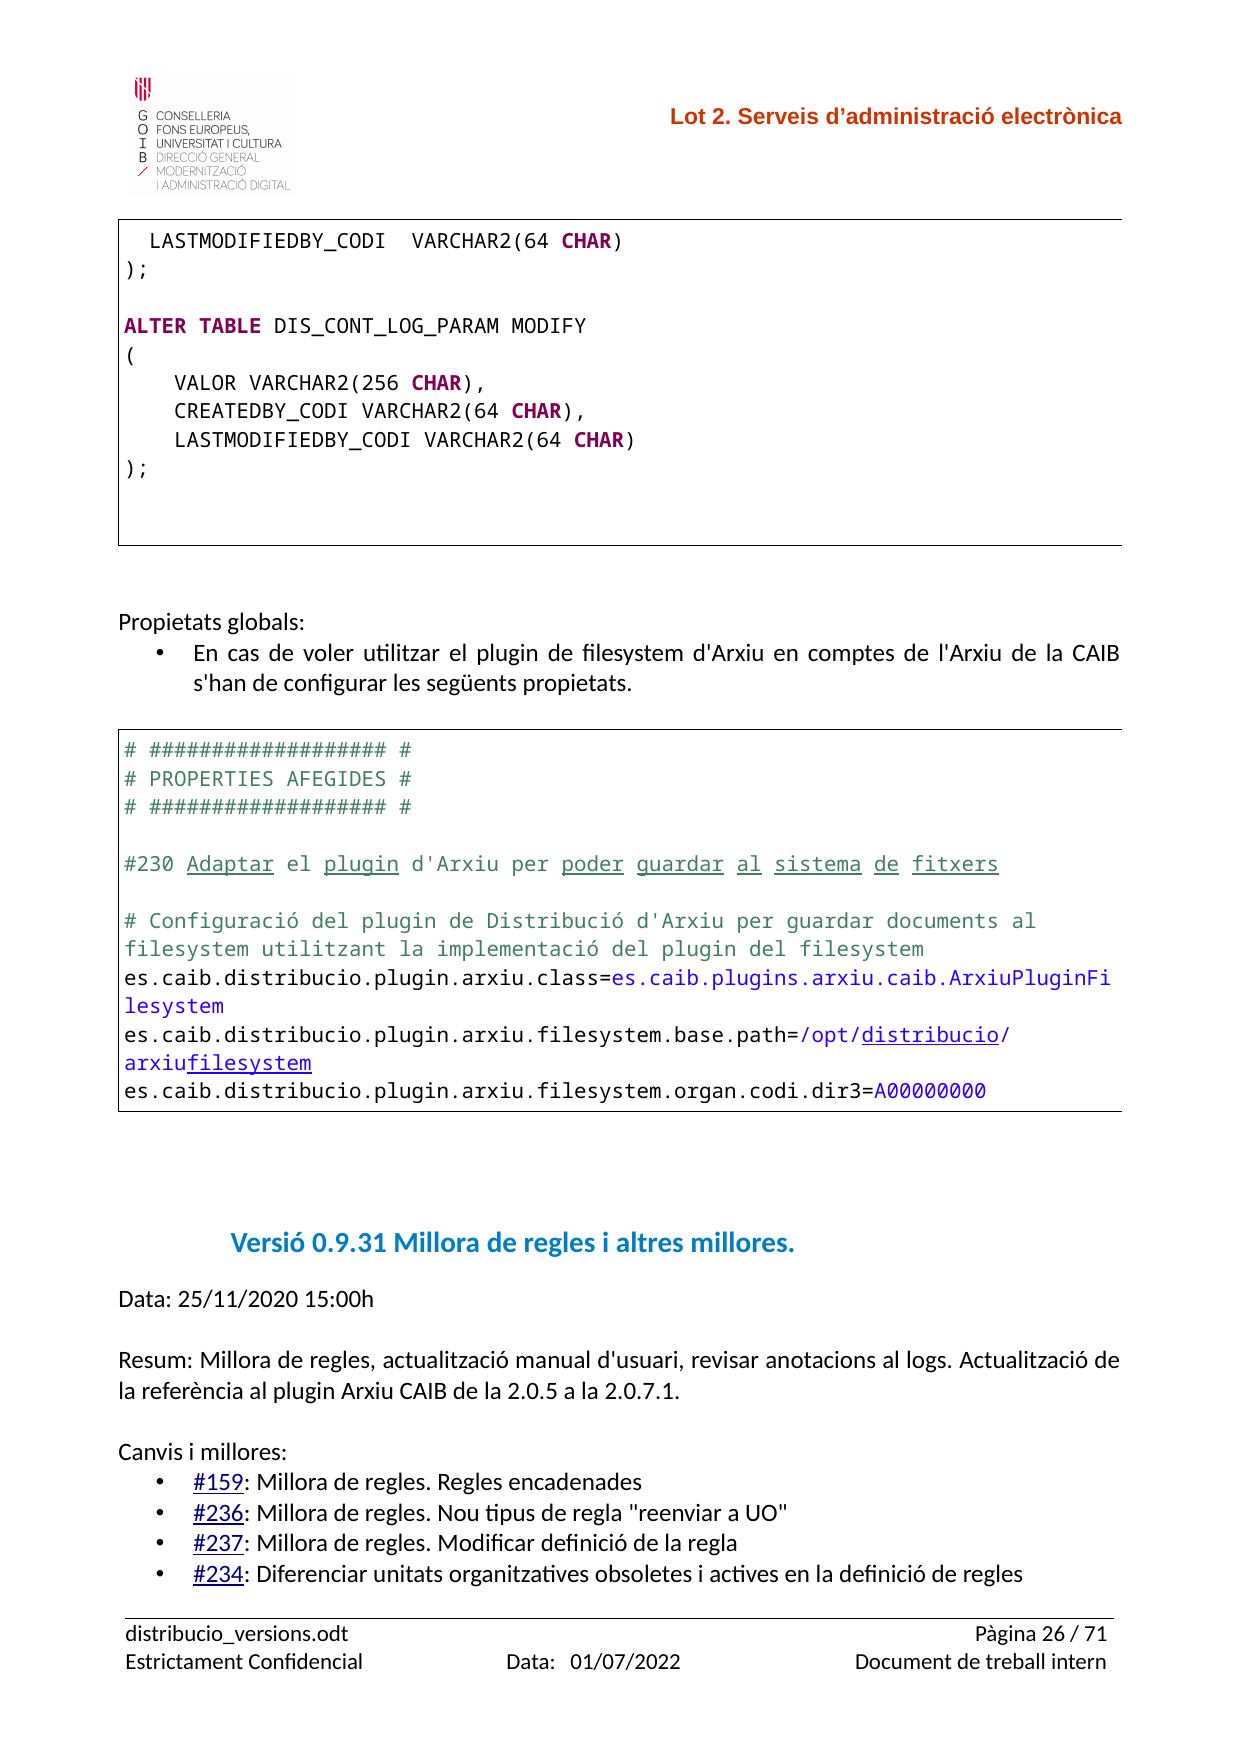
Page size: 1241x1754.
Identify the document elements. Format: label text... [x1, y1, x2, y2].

table_header LASTMODIFIEDBY_CODI VARCHAR2(64 CHAR) ); ALTER TABLE DIS_CONT_LOG_PARAM MODIFY ( VALOR VARCHAR2(256 CHAR), CREATEDBY_CODI VARCHAR2(64 CHAR), LASTMODIFIEDBY_CODI VARCHAR2(64 CHAR) ); [119, 220, 1122, 544]
subtitle Versió 0.9.31 Millora de regles i altres millores. [153, 1224, 1122, 1260]
text Data: 25/11/2020 15:00h [118, 1283, 1122, 1314]
list #234: Diferenciar unitats organitzatives obsoletes i actives en la definició de regles [156, 1558, 1122, 1588]
list #236: Millora de regles. Nou tipus de regla "reenviar a UO" [156, 1497, 1122, 1527]
text Canvis i millores: [118, 1436, 1122, 1466]
text Propietats globals: [118, 607, 1122, 637]
text Resum: Millora de regles, actualització manual d'usuari, revisar anotacions al logs. Actualització de la referència al plugin Arxiu CAIB de la 2.0.5 a la 2.0.7.1. [118, 1344, 1122, 1405]
picture [126, 70, 299, 197]
list #159: Millora de regles. Regles encadenades [156, 1466, 1122, 1497]
list #237: Millora de regles. Modificar definició de la regla [156, 1527, 1122, 1558]
list En cas de voler utilitzar el plugin de filesystem d'Arxiu en comptes de l'Arxiu de la CAIB s'han de configurar les següents propietats. [156, 637, 1122, 698]
table_header # ################### # # PROPERTIES AFEGIDES # # ################### # #230 Adaptar el plugin d'Arxiu per poder guardar al sistema de fitxers # Configuració del plugin de Distribució d'Arxiu per guardar documents al filesystem utilitzant la implementació del plugin del filesystem es.caib.distribucio.plugin.arxiu.class=es.caib.plugins.arxiu.caib.ArxiuPluginFilesystem es.caib.distribucio.plugin.arxiu.filesystem.base.path=/opt/distribucio/arxiufilesystem es.caib.distribucio.plugin.arxiu.filesystem.organ.codi.dir3=A00000000 [119, 730, 1122, 1111]
